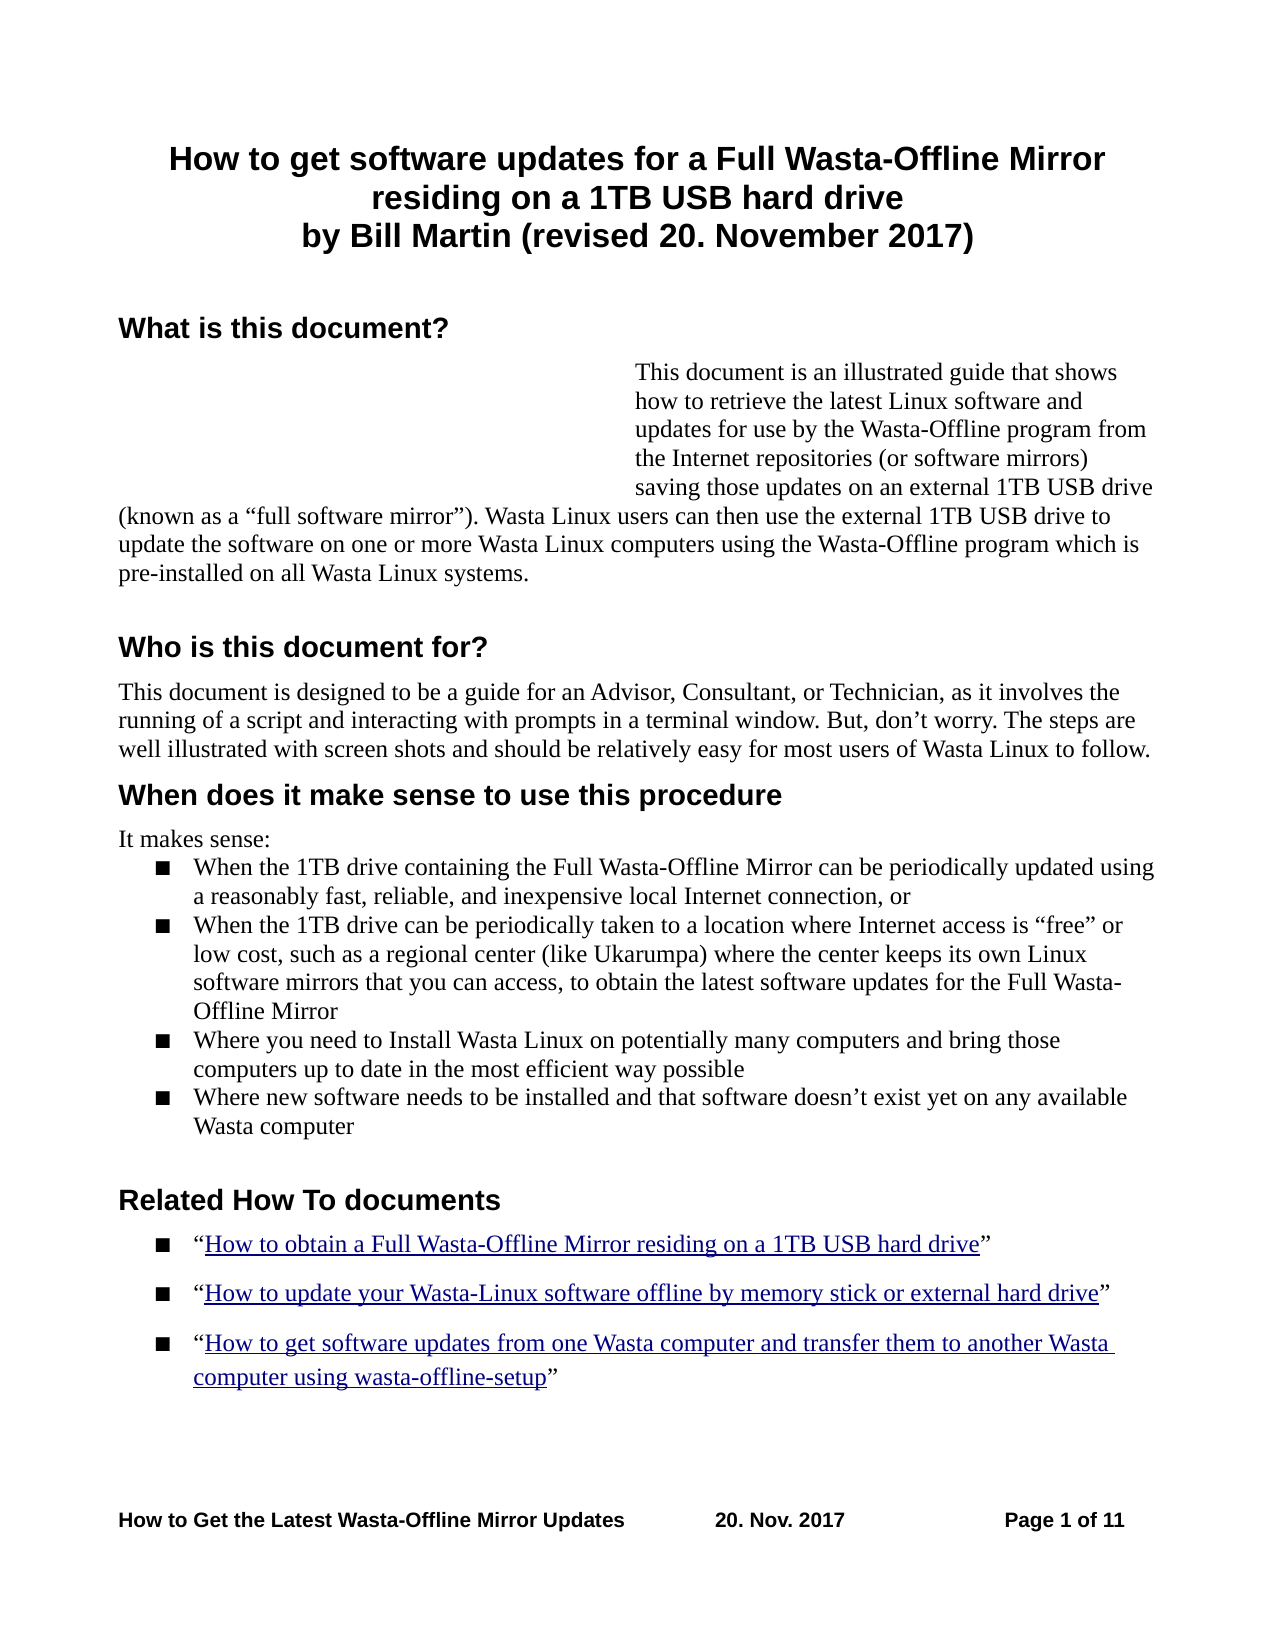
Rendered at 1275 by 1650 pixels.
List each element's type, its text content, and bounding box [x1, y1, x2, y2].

subtitle How to get software updates for a Full Wasta-Offline Mirror residing on a 1TB USB hard drive by Bill Martin (revised 20. November 2017) [118, 139, 1157, 255]
subtitle Related How To documents [118, 1183, 1157, 1217]
subtitle When does it make sense to use this procedure [118, 777, 1157, 811]
list Where you need to Install Wasta Linux on potentially many computers and bring those computers up to date in the most efficient way possible [156, 1025, 1157, 1082]
list Where new software needs to be installed and that software doesn’t exist yet on any available Wasta computer [156, 1082, 1157, 1140]
text It makes sense: [118, 824, 1157, 852]
list “How to obtain a Full Wasta-Offline Mirror residing on a 1TB USB hard drive” [156, 1229, 1157, 1258]
list When the 1TB drive containing the Full Wasta-Offline Mirror can be periodically updated using a reasonably fast, reliable, and inexpensive local Internet connection, or [156, 852, 1157, 910]
list When the 1TB drive can be periodically taken to a location where Internet access is “free” or low cost, such as a regional center (like Ukarumpa) where the center keeps its own Linux software mirrors that you can access, to obtain the latest software updates for the Full Wasta-Offline Mirror [156, 910, 1157, 1025]
text This document is an illustrated guide that shows how to retrieve the latest Linux software and updates for use by the Wasta-Offline program from the Internet repositories (or software mirrors) saving those updates on an external 1TB USB drive (known as a “full software mirror”). Wasta Linux users can then use the external 1TB USB drive to update the software on one or more Wasta Linux computers using the Wasta-Offline program which is pre-installed on all Wasta Linux systems. [118, 357, 1157, 587]
list “How to get software updates from one Wasta computer and transfer them to another Wasta computer using wasta-offline-setup” [156, 1328, 1157, 1391]
list “How to update your Wasta-Linux software offline by memory stick or external hard drive” [156, 1278, 1157, 1307]
subtitle Who is this document for? [118, 630, 1157, 664]
text This document is designed to be a guide for an Advisor, Consultant, or Technician, as it involves the running of a script and interacting with prompts in a terminal window. But, don’t worry. The steps are well illustrated with screen shots and should be relatively easy for most users of Wasta Linux to follow. [118, 677, 1157, 763]
subtitle What is this document? [118, 311, 1157, 344]
